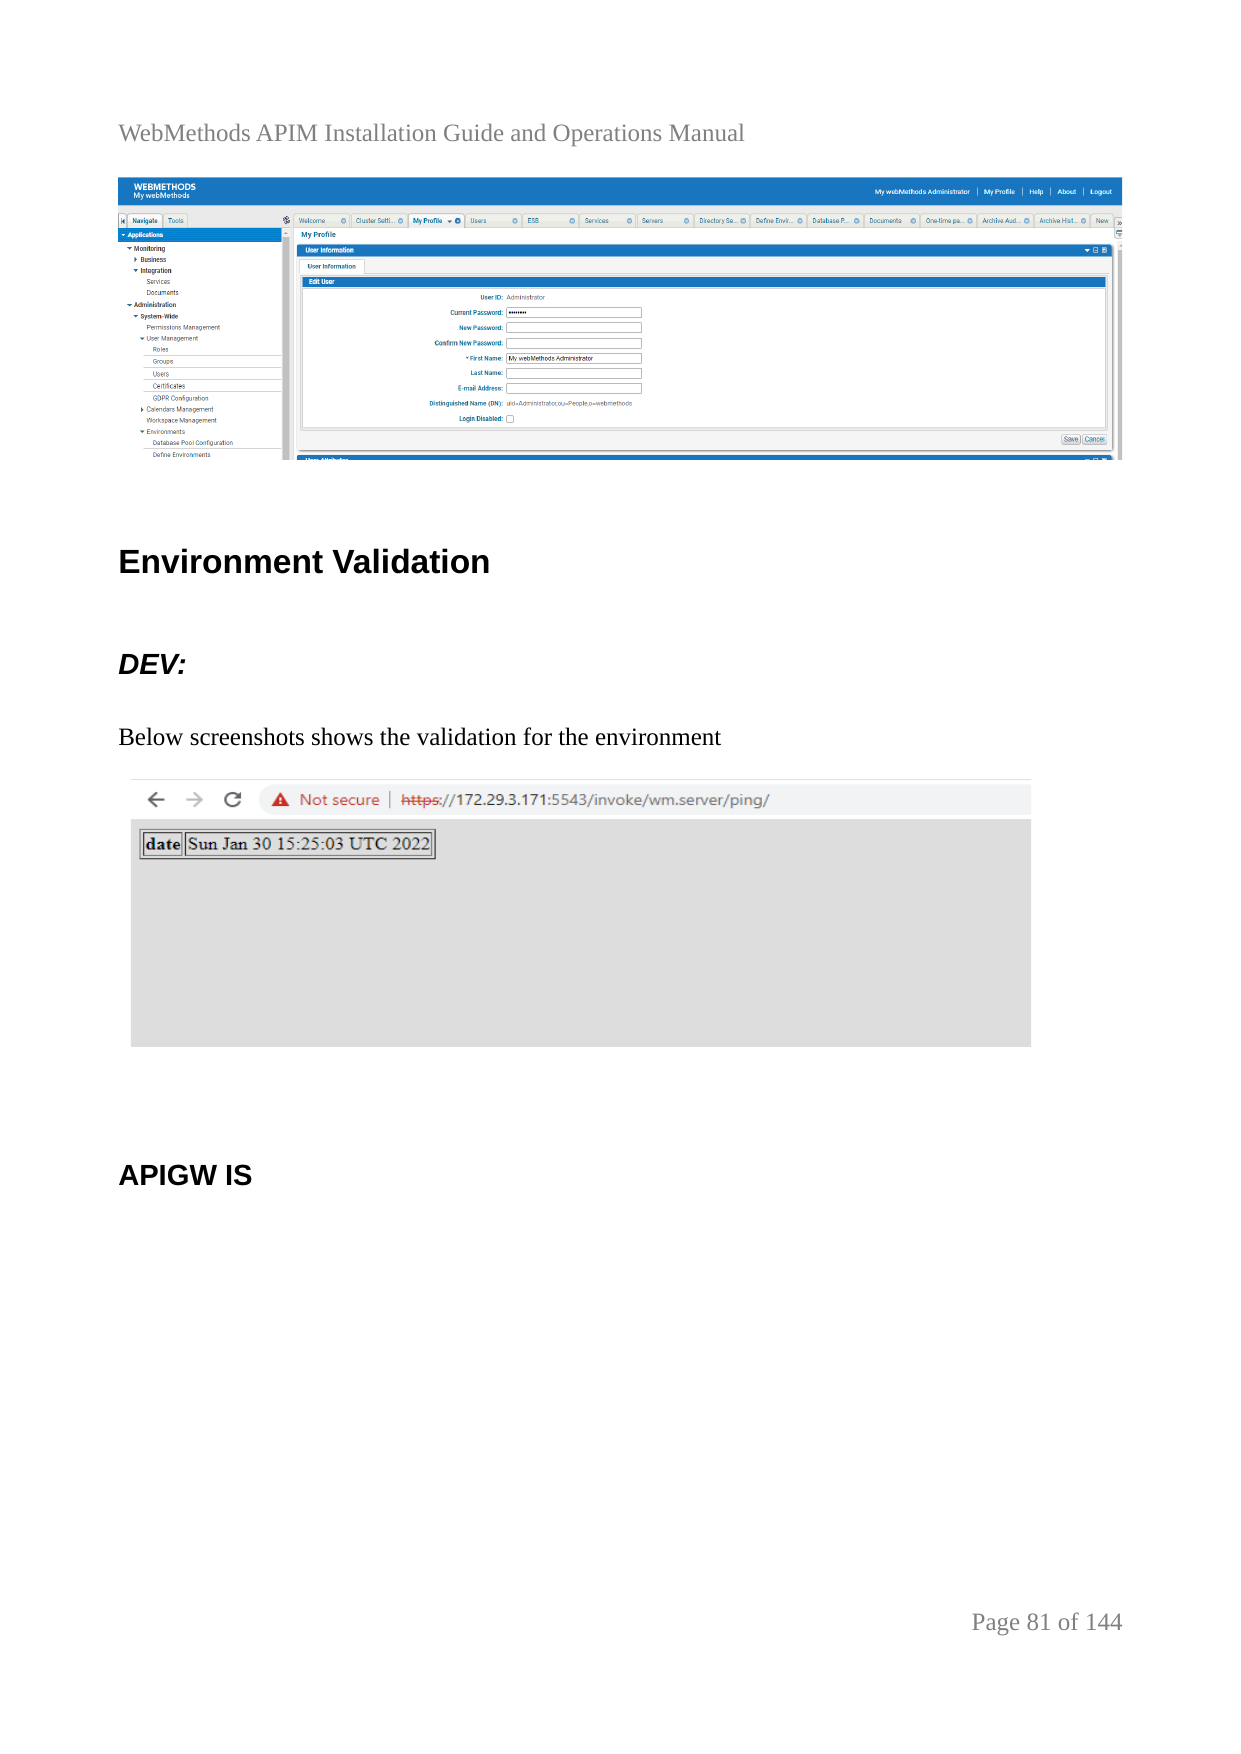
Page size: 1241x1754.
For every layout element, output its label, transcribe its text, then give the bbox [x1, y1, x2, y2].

subtitle DEV: [118, 647, 1122, 681]
picture [130, 779, 1032, 1047]
picture [118, 176, 1123, 460]
subtitle Environment Validation [118, 542, 1122, 581]
subtitle APIGW IS [118, 1158, 1122, 1192]
text Below screenshots shows the validation for the environment [118, 722, 1122, 751]
